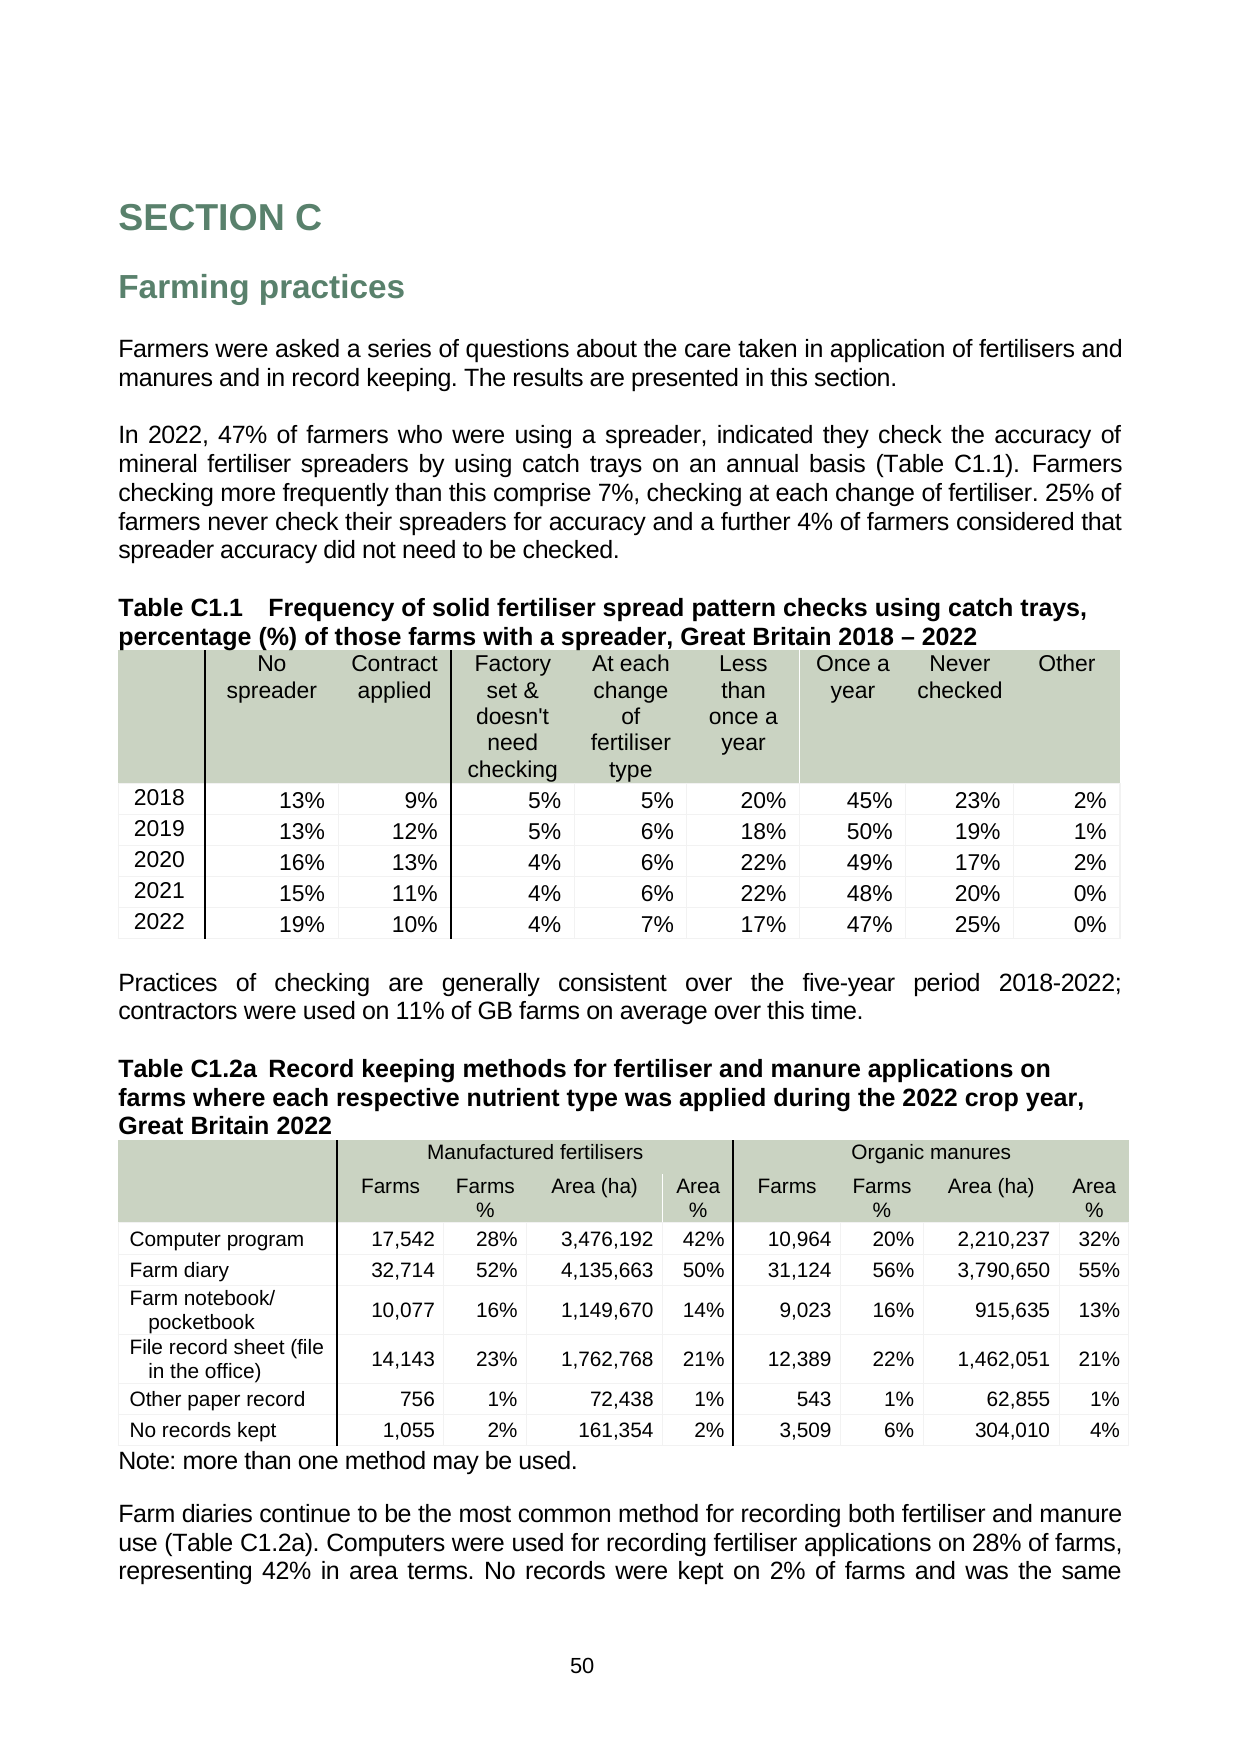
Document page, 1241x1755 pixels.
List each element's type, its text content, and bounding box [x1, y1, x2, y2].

text Farmers were asked a series of questions about the care taken in application of fertilisers and manures and in record keeping. The results are presented in this section. [118, 334, 1122, 391]
table_cell 7% [575, 908, 686, 938]
subtitle Farming practices [118, 267, 1122, 305]
table_cell 1,762,768 [527, 1335, 662, 1383]
table_cell 6% [575, 846, 686, 876]
table_cell 52% [444, 1255, 526, 1285]
table_cell 543 [734, 1384, 840, 1414]
table_cell 56% [841, 1255, 923, 1285]
table_cell 1,462,051 [924, 1335, 1059, 1383]
table_cell 10,077 [338, 1286, 443, 1334]
table_cell 3,790,650 [924, 1255, 1059, 1285]
table_cell 6% [575, 815, 686, 845]
table_cell 22% [687, 877, 799, 907]
table_cell 17% [687, 908, 799, 938]
table_cell 2% [663, 1415, 732, 1445]
table_cell 13% [206, 784, 338, 814]
table_cell 4% [452, 908, 574, 938]
table_header Organic manures [734, 1140, 1129, 1174]
table_cell 14,143 [338, 1335, 443, 1383]
table_cell 20% [687, 784, 799, 814]
table_cell 49% [800, 846, 905, 876]
table_cell 32% [1060, 1223, 1128, 1253]
table_cell 22% [841, 1335, 923, 1383]
table_cell Area (ha) [923, 1174, 1059, 1222]
table_cell 6% [841, 1415, 923, 1445]
table_cell 17,542 [338, 1223, 443, 1253]
table_cell 3,476,192 [527, 1223, 662, 1253]
table_cell 47% [800, 908, 905, 938]
table_cell 25% [906, 908, 1013, 938]
text In 2022, 47% of farmers who were using a spreader, indicated they check the accuracy of mineral fertiliser spreaders by using catch trays on an annual basis (Table C1.1). Farmers checking more frequently than this comprise 7%, checking at each change of fertiliser. 25% of farmers never check their spreaders for accuracy and a further 4% of farmers considered that spreader accuracy did not need to be checked. [118, 420, 1122, 564]
table_cell 19% [906, 815, 1013, 845]
table_cell 19% [206, 908, 338, 938]
table_cell 72,438 [527, 1384, 662, 1414]
table_cell 21% [663, 1335, 732, 1383]
table_cell Farms [734, 1174, 840, 1222]
table_cell 5% [452, 815, 574, 845]
table_cell 31,124 [734, 1255, 840, 1285]
table_header At each change of fertiliser type [574, 650, 687, 783]
table_cell Farms [338, 1174, 444, 1222]
table_cell Farms % [840, 1174, 923, 1222]
table_header [118, 650, 204, 783]
table_cell 1% [663, 1384, 732, 1414]
subtitle SECTION C [118, 195, 1134, 238]
table_cell No records kept [119, 1415, 336, 1445]
table_cell 1% [1014, 815, 1119, 845]
table_cell 12,389 [734, 1335, 840, 1383]
table_cell [118, 1174, 336, 1222]
table_cell 32,714 [338, 1255, 443, 1285]
table_cell 20% [906, 877, 1013, 907]
text Farm diaries continue to be the most common method for recording both fertiliser and manure use (Table C1.2a). Computers were used for recording fertiliser applications on 28% of farms, representing 42% in area terms. No records were kept on 2% of farms and was the same [118, 1499, 1122, 1585]
table_cell File record sheet (file in the office) [119, 1335, 336, 1383]
table_cell 45% [800, 784, 905, 814]
subtitle Table C1.2a Record keeping methods for fertiliser and manure applications on farms where each respective nutrient type was applied during the 2022 crop year, Great Britain 2022 [118, 1054, 1122, 1140]
table_cell 915,635 [924, 1286, 1059, 1334]
table_cell 161,354 [527, 1415, 662, 1445]
subtitle Table C1.1 Frequency of solid fertiliser spread pattern checks using catch trays, percentage (%) of those farms with a spreader, Great Britain 2018 – 2022 [118, 593, 1122, 650]
table_cell 10,964 [734, 1223, 840, 1253]
table_cell 2% [444, 1415, 526, 1445]
table_cell 4% [1060, 1415, 1128, 1445]
table_header No spreader [206, 650, 338, 783]
table_header Contract applied [338, 650, 450, 783]
table_cell 18% [687, 815, 799, 845]
table_cell 50% [663, 1255, 732, 1285]
table_header [118, 1140, 336, 1174]
table_cell Area (ha) [526, 1174, 662, 1222]
table_cell Area % [663, 1174, 732, 1222]
table_cell 2020 [119, 846, 204, 876]
table_cell 16% [841, 1286, 923, 1334]
table_cell 14% [663, 1286, 732, 1334]
table_cell 304,010 [924, 1415, 1059, 1445]
table_cell 2022 [119, 908, 204, 938]
table_cell Computer program [119, 1223, 336, 1253]
table_cell 13% [339, 846, 450, 876]
table_cell 2% [1014, 846, 1119, 876]
table_cell 17% [906, 846, 1013, 876]
table_header Manufactured fertilisers [338, 1140, 732, 1174]
table_cell 3,509 [734, 1415, 840, 1445]
table_header Once a year [800, 650, 906, 783]
table_cell 4,135,663 [527, 1255, 662, 1285]
table_cell 12% [339, 815, 450, 845]
table_cell 0% [1014, 908, 1119, 938]
table_cell 9,023 [734, 1286, 840, 1334]
table_cell 21% [1060, 1335, 1128, 1383]
table_cell 22% [687, 846, 799, 876]
table_cell 15% [206, 877, 338, 907]
table_cell 11% [339, 877, 450, 907]
table_cell 28% [444, 1223, 526, 1253]
table_cell 10% [339, 908, 450, 938]
table_cell Farm notebook/ pocketbook [119, 1286, 336, 1334]
table_cell 6% [575, 877, 686, 907]
table_header Other [1014, 650, 1120, 783]
table_cell 2021 [119, 877, 204, 907]
table_cell 13% [1060, 1286, 1128, 1334]
table_cell 9% [339, 784, 450, 814]
table_cell 55% [1060, 1255, 1128, 1285]
table_cell 23% [906, 784, 1013, 814]
table_cell 50% [800, 815, 905, 845]
table_cell 4% [452, 877, 574, 907]
table_cell 62,855 [924, 1384, 1059, 1414]
table_cell 1% [1060, 1384, 1128, 1414]
text Practices of checking are generally consistent over the five-year period 2018-2022; contractors were used on 11% of GB farms on average over this time. [118, 968, 1122, 1025]
table_cell 1,149,670 [527, 1286, 662, 1334]
table_cell 20% [841, 1223, 923, 1253]
table_cell 48% [800, 877, 905, 907]
table_cell 2019 [119, 815, 204, 845]
table_cell 5% [575, 784, 686, 814]
table_cell 2% [1014, 784, 1119, 814]
table_cell Farm diary [119, 1255, 336, 1285]
table_cell 42% [663, 1223, 732, 1253]
table_cell 756 [338, 1384, 443, 1414]
table_cell Farms % [444, 1174, 526, 1222]
text Note: more than one method may be used. [118, 1446, 1122, 1475]
table_cell 23% [444, 1335, 526, 1383]
table_cell 5% [452, 784, 574, 814]
table_cell Area % [1059, 1174, 1129, 1222]
table_cell 13% [206, 815, 338, 845]
table_cell 1% [444, 1384, 526, 1414]
table_cell 1% [841, 1384, 923, 1414]
table_cell 0% [1014, 877, 1119, 907]
table_cell 4% [452, 846, 574, 876]
table_cell 16% [206, 846, 338, 876]
table_cell Other paper record [119, 1384, 336, 1414]
table_header Factory set & doesn't need checking [452, 650, 574, 783]
table_cell 2,210,237 [924, 1223, 1059, 1253]
table_cell 16% [444, 1286, 526, 1334]
table_cell 1,055 [338, 1415, 443, 1445]
table_header Less than once a year [687, 650, 799, 783]
table_cell 2018 [119, 784, 204, 814]
table_header Never checked [906, 650, 1014, 783]
